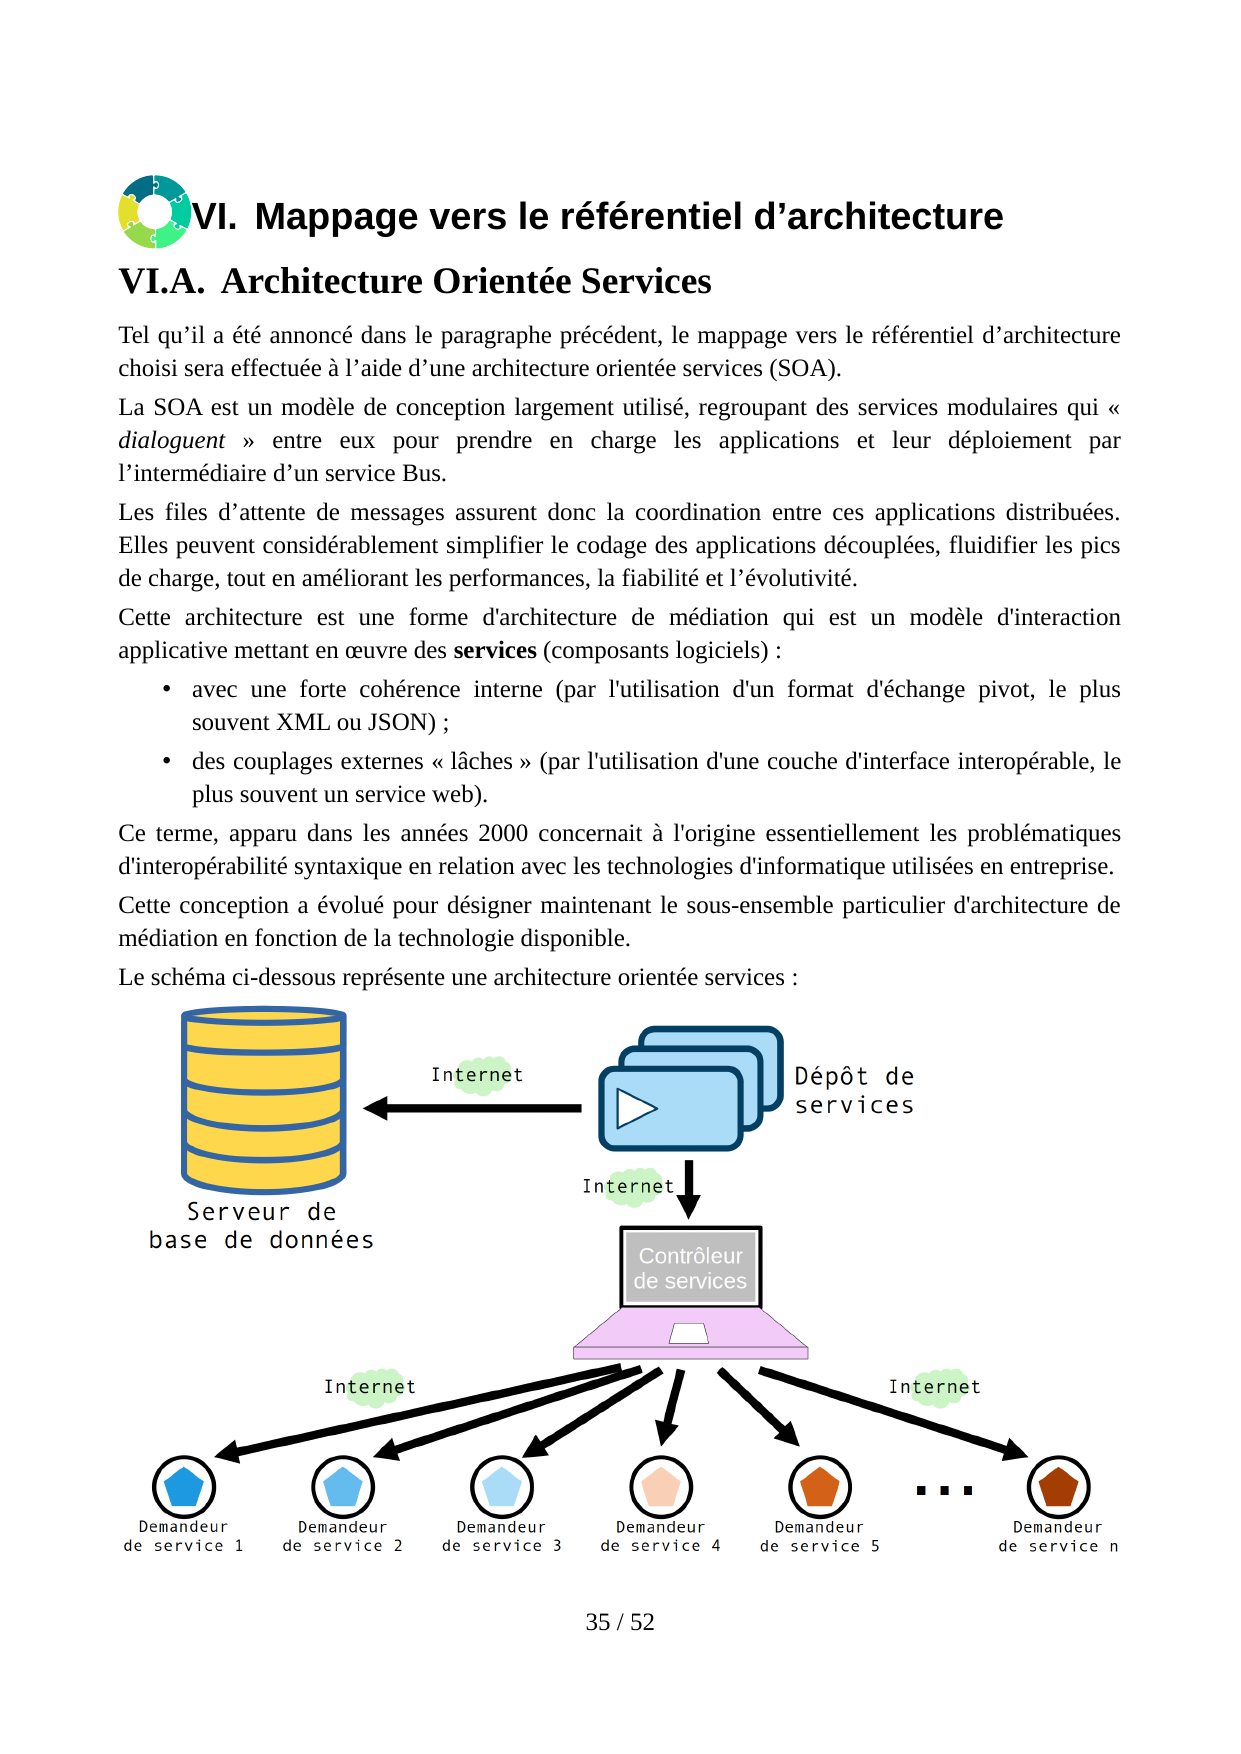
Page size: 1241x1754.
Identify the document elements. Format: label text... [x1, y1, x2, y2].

text Ce terme, apparu dans les années 2000 concernait à l'origine essentiellement les problématiques d'interopérabilité syntaxique en relation avec les technologies d'informatique utilisées en entreprise. [118, 818, 1122, 880]
text Cette architecture est une forme d'architecture de médiation qui est un modèle d'interaction applicative mettant en œuvre des services (composants logiciels) : [118, 602, 1122, 664]
subtitle Mappage vers le référentiel d’architecture [182, 194, 1122, 238]
list avec une forte cohérence interne (par l'utilisation d'un format d'échange pivot, le plus souvent XML ou JSON) ; [162, 674, 1122, 736]
subtitle Architecture Orientée Services [118, 258, 1122, 302]
text Cette conception a évolué pour désigner maintenant le sous-ensemble particulier d'architecture de médiation en fonction de la technologie disponible. [118, 890, 1122, 952]
text La SOA est un modèle de conception largement utilisé, regroupant des services modulaires qui « dialoguent » entre eux pour prendre en charge les applications et leur déploiement par l’intermédiaire d’un service Bus. [118, 392, 1122, 487]
text Le schéma ci-dessous représente une architecture orientée services : [118, 962, 1122, 991]
picture [118, 1001, 1123, 1558]
list des couplages externes « lâches » (par l'utilisation d'une couche d'interface interopérable, le plus souvent un service web). [162, 746, 1122, 808]
text Tel qu’il a été annoncé dans le paragraphe précédent, le mappage vers le référentiel d’architecture choisi sera effectuée à l’aide d’une architecture orientée services (SOA). [118, 320, 1122, 382]
subtitle [138, 195, 172, 237]
text Les files d’attente de messages assurent donc la coordination entre ces applications distribuées. Elles peuvent considérablement simplifier le codage des applications découplées, fluidifier les pics de charge, tout en améliorant les performances, la fiabilité et l’évolutivité. [118, 497, 1122, 592]
